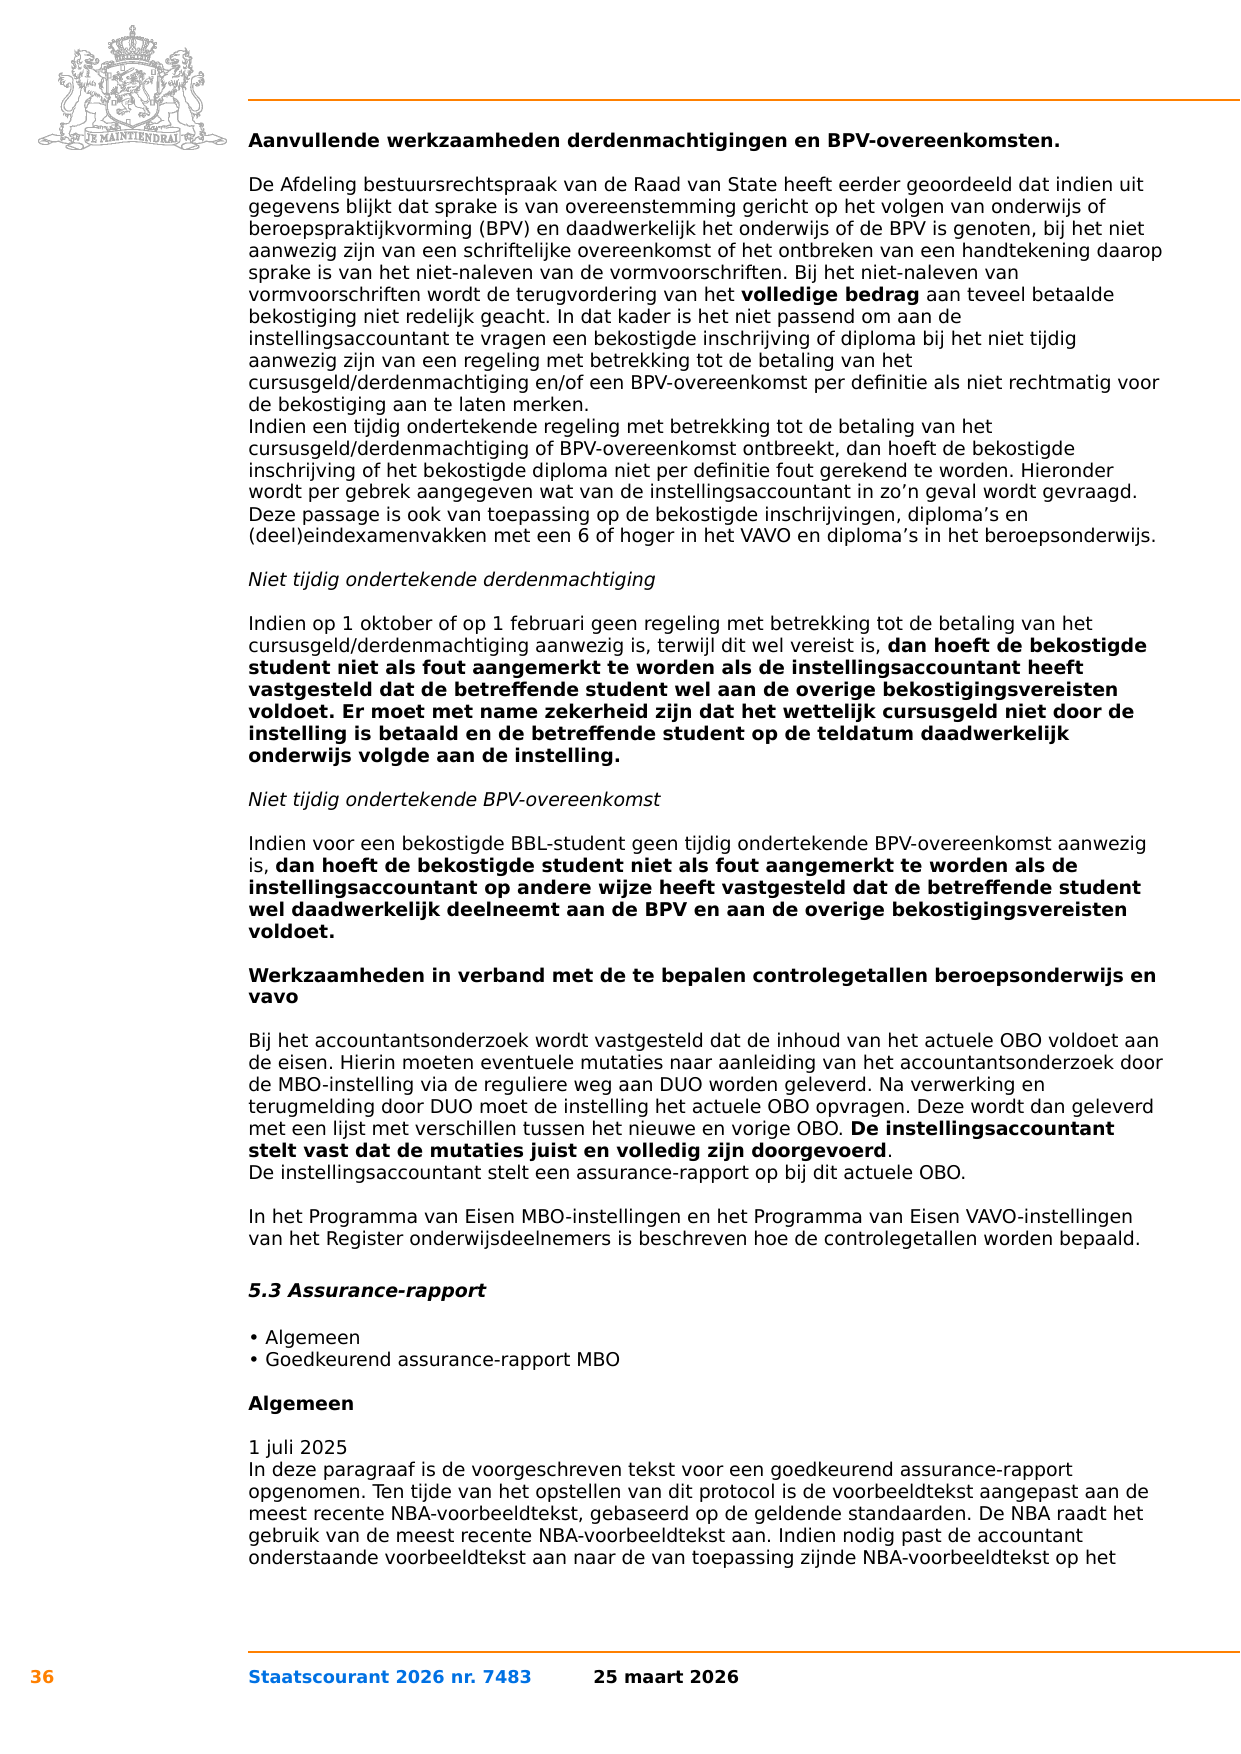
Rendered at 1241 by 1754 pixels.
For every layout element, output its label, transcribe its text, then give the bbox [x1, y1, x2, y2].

text Bij het accountantsonderzoek wordt vastgesteld dat de inhoud van het actuele OBO voldoet aan de eisen. Hierin moeten eventuele mutaties naar aanleiding van het accountantsonderzoek door de MBO-instelling via de reguliere weg aan DUO worden geleverd. Na verwerking en terugmelding door DUO moet de instelling het actuele OBO opvragen. Deze wordt dan geleverd met een lijst met verschillen tussen het nieuwe en vorige OBO. De instellingsaccountant stelt vast dat de mutaties juist en volledig zijn doorgevoerd. [248, 1030, 1163, 1162]
subtitle Aanvullende werkzaamheden derdenmachtigingen en BPV-overeenkomsten. [248, 130, 1163, 152]
text Indien op 1 oktober of op 1 februari geen regeling met betrekking tot de betaling van het cursusgeld/derdenmachtiging aanwezig is, terwijl dit wel vereist is, dan hoeft de bekostigde student niet als fout aangemerkt te worden als de instellingsaccountant heeft vastgesteld dat de betreffende student wel aan de overige bekostigingsvereisten voldoet. Er moet met name zekerheid zijn dat het wettelijk cursusgeld niet door de instelling is betaald en de betreffende student op de teldatum daadwerkelijk onderwijs volgde aan de instelling. [248, 613, 1163, 767]
text In deze paragraaf is de voorgeschreven tekst voor een goedkeurend assurance-rapport opgenomen. Ten tijde van het opstellen van dit protocol is de voorbeeldtekst aangepast aan de meest recente NBA-voorbeeldtekst, gebaseerd op de geldende standaarden. De NBA raadt het gebruik van de meest recente NBA-voorbeeldtekst aan. Indien nodig past de accountant onderstaande voorbeeldtekst aan naar de van toepassing zijnde NBA-voorbeeldtekst op het [248, 1459, 1163, 1568]
subtitle Werkzaamheden in verband met de te bepalen controlegetallen beroepsonderwijs en vavo [248, 964, 1163, 1008]
text Indien voor een bekostigde BBL-student geen tijdig ondertekende BPV-overeenkomst aanwezig is, dan hoeft de bekostigde student niet als fout aangemerkt te worden als de instellingsaccountant op andere wijze heeft vastgesteld dat de betreffende student wel daadwerkelijk deelneemt aan de BPV en aan de overige bekostigingsvereisten voldoet. [248, 833, 1163, 943]
text In het Programma van Eisen MBO-instellingen en het Programma van Eisen VAVO-instellingen van het Register onderwijsdeelnemers is beschreven hoe de controlegetallen worden bepaald. [248, 1206, 1163, 1250]
text De Afdeling bestuursrechtspraak van de Raad van State heeft eerder geoordeeld dat indien uit gegevens blijkt dat sprake is van overeenstemming gericht op het volgen van onderwijs of beroepspraktijkvorming (BPV) en daadwerkelijk het onderwijs of de BPV is genoten, bij het niet aanwezig zijn van een schriftelijke overeenkomst of het ontbreken van een handtekening daarop sprake is van het niet-naleven van de vormvoorschriften. Bij het niet-naleven van vormvoorschriften wordt de terugvordering van het volledige bedrag aan teveel betaalde bekostiging niet redelijk geacht. In dat kader is het niet passend om aan de instellingsaccountant te vragen een bekostigde inschrijving of diploma bij het niet tijdig aanwezig zijn van een regeling met betrekking tot de betaling van het cursusgeld/derdenmachtiging en/of een BPV-overeenkomst per definitie als niet rechtmatig voor de bekostiging aan te laten merken. [248, 174, 1163, 416]
subtitle Niet tijdig ondertekende BPV-overeenkomst [248, 789, 1163, 811]
text • Goedkeurend assurance-rapport MBO [248, 1349, 1163, 1371]
picture [38, 25, 227, 150]
subtitle Algemeen [248, 1393, 1163, 1415]
subtitle 5.3 Assurance-rapport [248, 1280, 1163, 1302]
subtitle Niet tijdig ondertekende derdenmachtiging [248, 569, 1163, 591]
text • Algemeen [248, 1327, 1163, 1349]
text De instellingsaccountant stelt een assurance-rapport op bij dit actuele OBO. [248, 1162, 1163, 1184]
text 1 juli 2025 [248, 1437, 1163, 1459]
text Indien een tijdig ondertekende regeling met betrekking tot de betaling van het cursusgeld/derdenmachtiging of BPV-overeenkomst ontbreekt, dan hoeft de bekostigde inschrijving of het bekostigde diploma niet per definitie fout gerekend te worden. Hieronder wordt per gebrek aangegeven wat van de instellingsaccountant in zo’n geval wordt gevraagd. Deze passage is ook van toepassing op de bekostigde inschrijvingen, diploma’s en (deel)eindexamenvakken met een 6 of hoger in het VAVO en diploma’s in het beroepsonderwijs. [248, 416, 1163, 547]
